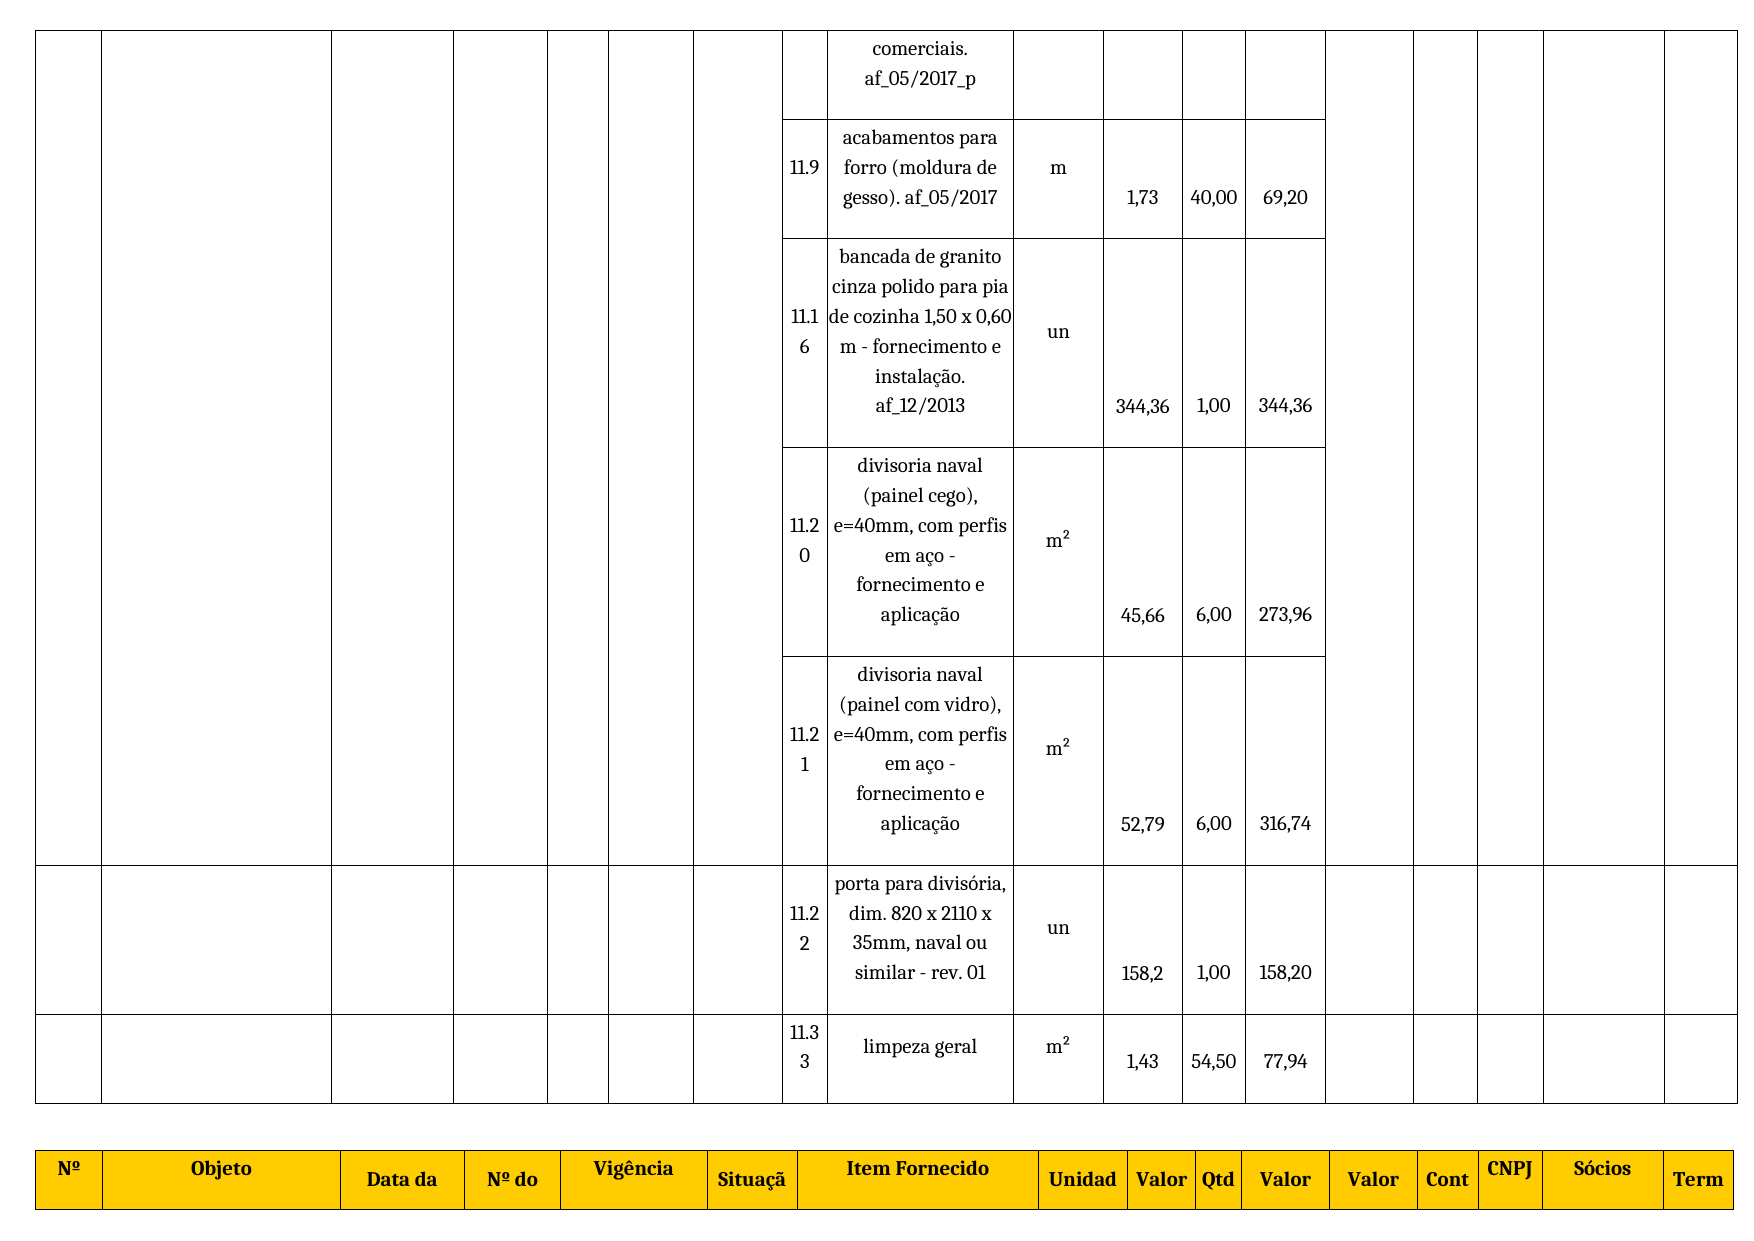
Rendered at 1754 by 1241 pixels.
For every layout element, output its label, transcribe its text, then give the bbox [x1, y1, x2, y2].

table_cell m² [1014, 448, 1103, 656]
table_cell [694, 31, 782, 864]
table_cell m [1014, 120, 1103, 238]
table_cell [1414, 31, 1477, 864]
table_cell [332, 1015, 453, 1102]
table_cell 11.20 [783, 448, 827, 656]
table_cell 1,73 [1104, 120, 1182, 238]
table_cell 316,74 [1246, 657, 1325, 864]
table_cell [548, 1015, 608, 1102]
table_cell m² [1014, 657, 1103, 864]
table_cell 11.21 [783, 657, 827, 864]
table_header Nº [36, 1151, 102, 1209]
table_cell [694, 866, 782, 1013]
table_cell [1544, 31, 1664, 864]
table_cell bancada de granito cinza polido para pia de cozinha 1,50 x 0,60 m - fornecimento e instalação. af_12/2013 [828, 239, 1013, 447]
table_cell 344,36 [1104, 239, 1182, 447]
table_cell 11.33 [783, 1015, 827, 1102]
table_cell 40,00 [1183, 120, 1245, 238]
table_cell [36, 1015, 101, 1102]
table_cell 1,00 [1183, 239, 1245, 447]
table_header Unidad [1039, 1151, 1127, 1209]
table_cell porta para divisória, dim. 820 x 2110 x 35mm, naval ou similar - rev. 01 [828, 866, 1013, 1013]
table_cell [332, 866, 453, 1013]
table_cell [1414, 1015, 1477, 1102]
table_cell [332, 31, 453, 864]
table_cell 1,43 [1104, 1015, 1182, 1102]
table_cell 344,36 [1246, 239, 1325, 447]
table_cell [609, 31, 693, 864]
table_cell 273,96 [1246, 448, 1325, 656]
table_header Valor [1242, 1151, 1329, 1209]
table_header Data da [341, 1151, 464, 1209]
table_cell 6,00 [1183, 657, 1245, 864]
table_cell [548, 866, 608, 1013]
table_cell [1478, 31, 1543, 864]
table_cell un [1014, 866, 1103, 1013]
table_cell un [1014, 239, 1103, 447]
table_cell [1326, 1015, 1413, 1102]
table_cell [1478, 866, 1543, 1013]
table_cell [36, 866, 101, 1013]
table_cell 77,94 [1246, 1015, 1325, 1102]
table_header Situaçã [708, 1151, 797, 1209]
table_cell [1544, 1015, 1664, 1102]
table_header Valor [1330, 1151, 1417, 1209]
table_cell 6,00 [1183, 448, 1245, 656]
table_cell [1014, 31, 1103, 119]
table_cell divisoria naval (painel com vidro), e=40mm, com perfis em aço - fornecimento e aplicação [828, 657, 1013, 864]
table_cell [1326, 866, 1413, 1013]
table_cell [1183, 31, 1245, 119]
table_cell 11.16 [783, 239, 827, 447]
table_cell [102, 1015, 331, 1102]
table_header Valor [1128, 1151, 1195, 1209]
table_cell [1326, 31, 1413, 864]
table_cell [1104, 31, 1182, 119]
table_cell 11.9 [783, 120, 827, 238]
table_header Vigência [561, 1151, 707, 1209]
table_header CNPJ [1479, 1151, 1542, 1209]
table_cell [102, 31, 331, 864]
table_cell 1,00 [1183, 866, 1245, 1013]
table_cell acabamentos para forro (moldura de gesso). af_05/2017 [828, 120, 1013, 238]
table_cell [783, 31, 827, 119]
table_cell [102, 866, 331, 1013]
table_header Nº do [465, 1151, 560, 1209]
table_cell m² [1014, 1015, 1103, 1102]
table_cell divisoria naval (painel cego), e=40mm, com perfis em aço - fornecimento e aplicação [828, 448, 1013, 656]
table_cell 45,66 [1104, 448, 1182, 656]
table_cell comerciais. af_05/2017_p [828, 31, 1013, 119]
table_cell [1665, 866, 1737, 1013]
table_header Cont [1418, 1151, 1478, 1209]
table_cell [36, 31, 101, 864]
table_header Sócios [1543, 1151, 1663, 1209]
table_cell [548, 31, 608, 864]
table_header Item Fornecido [798, 1151, 1038, 1209]
table_cell [1478, 1015, 1543, 1102]
table_cell 52,79 [1104, 657, 1182, 864]
table_header Objeto [103, 1151, 340, 1209]
table_cell [694, 1015, 782, 1102]
table_cell [609, 1015, 693, 1102]
table_header Term [1664, 1151, 1733, 1209]
table_cell [1665, 1015, 1737, 1102]
table_cell [454, 1015, 547, 1102]
table_cell limpeza geral [828, 1015, 1013, 1102]
table_cell 158,2 [1104, 866, 1182, 1013]
table_cell 11.22 [783, 866, 827, 1013]
table_cell [1246, 31, 1325, 119]
table_cell [609, 866, 693, 1013]
table_cell [454, 866, 547, 1013]
table_cell [1414, 866, 1477, 1013]
table_cell 158,20 [1246, 866, 1325, 1013]
table_cell 54,50 [1183, 1015, 1245, 1102]
table_cell [454, 31, 547, 864]
table_header Qtd [1196, 1151, 1241, 1209]
table_cell 69,20 [1246, 120, 1325, 238]
table_cell [1665, 31, 1737, 864]
table_cell [1544, 866, 1664, 1013]
